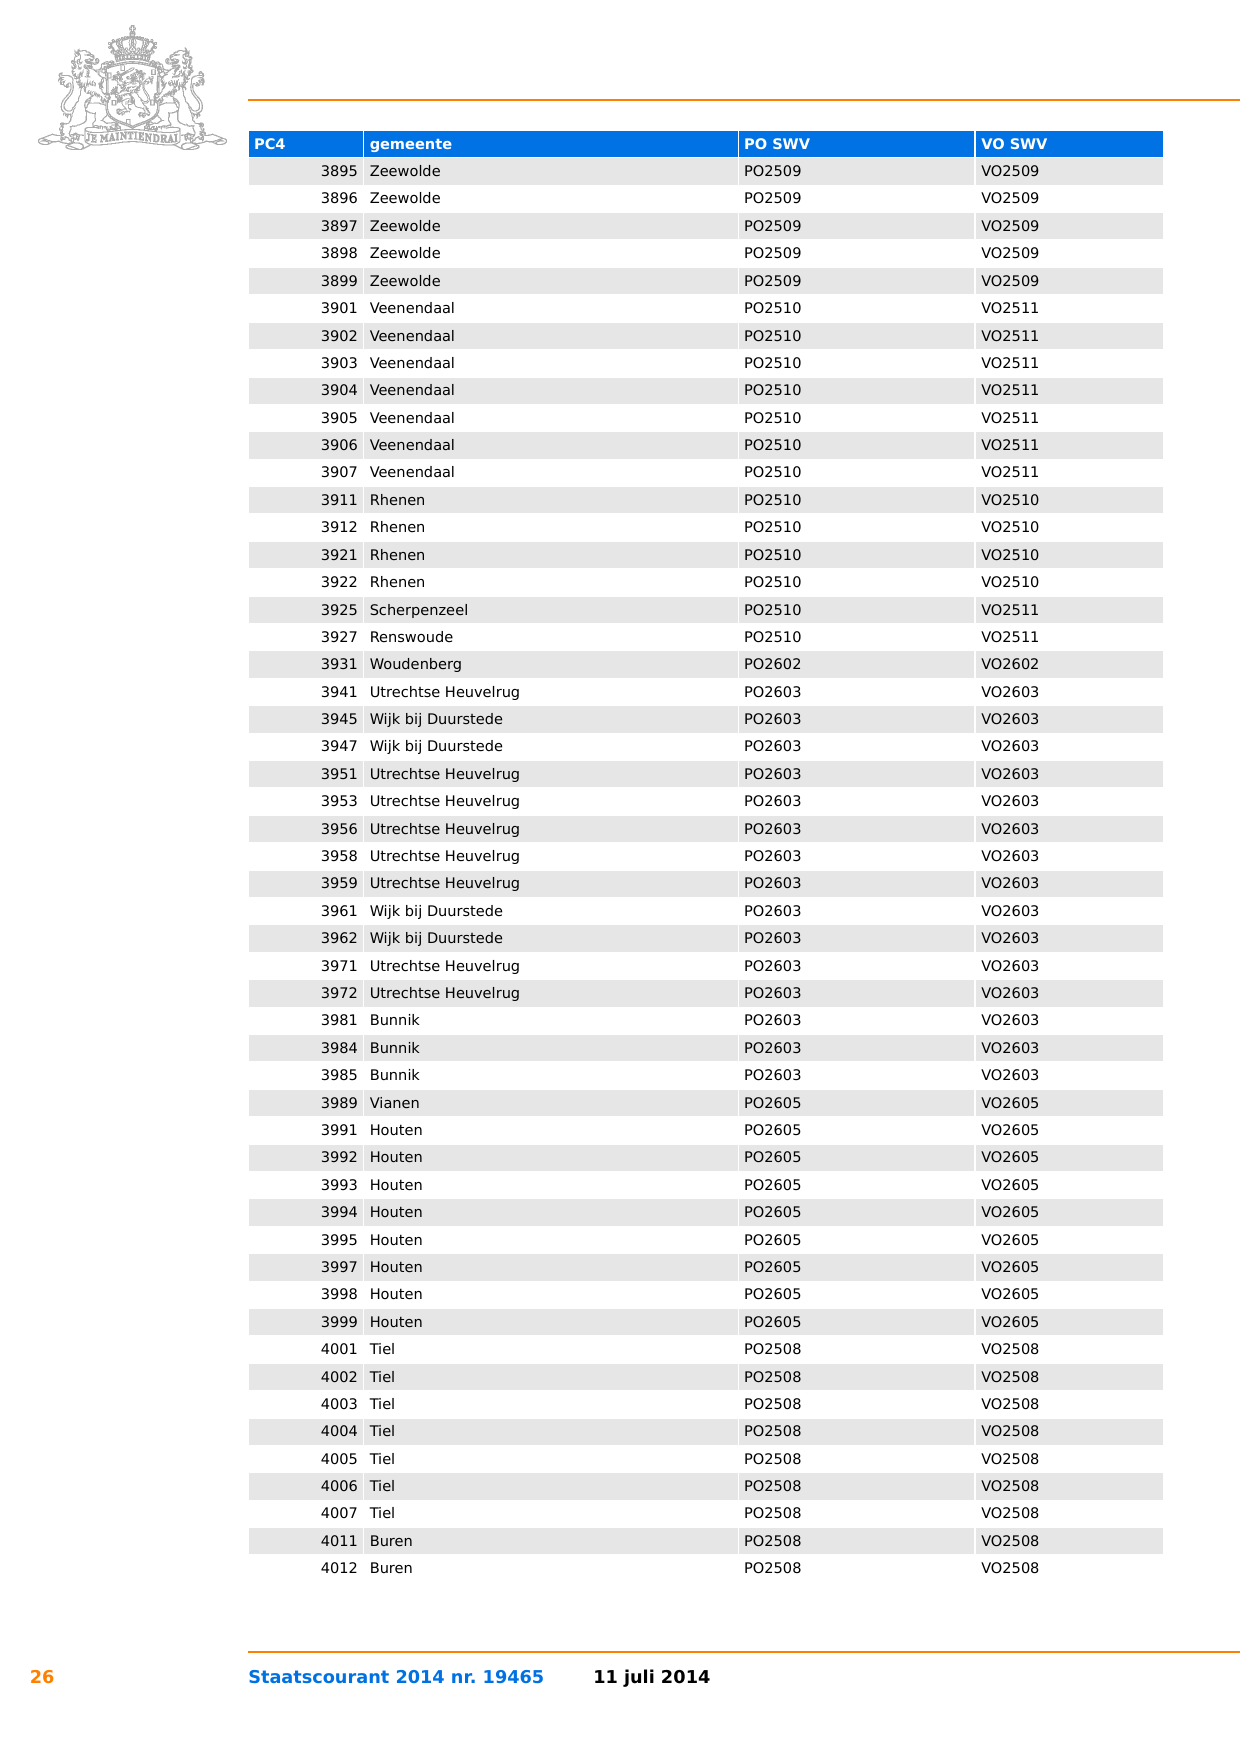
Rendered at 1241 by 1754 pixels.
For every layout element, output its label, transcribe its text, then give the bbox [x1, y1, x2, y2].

table_cell 3912 [249, 515, 363, 541]
table_cell PO2510 [739, 432, 974, 459]
table_cell PO2603 [739, 1008, 974, 1034]
table_cell PO2603 [739, 898, 974, 924]
table_cell Zeewolde [364, 241, 738, 267]
table_cell Scherpenzeel [364, 597, 738, 623]
table_cell PO2510 [739, 405, 974, 431]
table_cell PO2603 [739, 734, 974, 760]
table_cell 3972 [249, 980, 363, 1007]
table_cell Woudenberg [364, 651, 738, 678]
table_cell PO2605 [739, 1117, 974, 1143]
table_cell 3931 [249, 651, 363, 678]
table_cell VO2605 [976, 1145, 1163, 1171]
table_cell VO2509 [976, 186, 1163, 212]
table_cell 3902 [249, 323, 363, 349]
table_cell VO2510 [976, 542, 1163, 568]
table_cell PO2605 [739, 1309, 974, 1335]
table_cell PO2603 [739, 1063, 974, 1089]
table_cell PO2509 [739, 158, 974, 185]
table_cell VO2603 [976, 871, 1163, 897]
table_cell Veenendaal [364, 323, 738, 349]
table_cell 4005 [249, 1446, 363, 1472]
table_cell Bunnik [364, 1008, 738, 1034]
table_cell PO2510 [739, 295, 974, 322]
table_cell Tiel [364, 1364, 738, 1390]
table_cell VO2603 [976, 679, 1163, 705]
table_cell VO2603 [976, 706, 1163, 733]
table_cell Veenendaal [364, 432, 738, 459]
table_cell VO2603 [976, 980, 1163, 1007]
table_cell 3899 [249, 268, 363, 294]
table_cell VO2508 [976, 1391, 1163, 1417]
table_cell Utrechtse Heuvelrug [364, 789, 738, 815]
table_cell 3921 [249, 542, 363, 568]
table_cell PO2510 [739, 515, 974, 541]
table_header PO SWV [739, 131, 974, 157]
table_cell 3906 [249, 432, 363, 459]
table_cell 4006 [249, 1473, 363, 1500]
table_cell 3994 [249, 1199, 363, 1226]
table_cell VO2510 [976, 569, 1163, 596]
table_cell VO2510 [976, 515, 1163, 541]
table_cell PO2508 [739, 1473, 974, 1500]
table_cell Tiel [364, 1473, 738, 1500]
table_cell VO2508 [976, 1364, 1163, 1390]
table_cell PO2508 [739, 1528, 974, 1554]
table_cell VO2511 [976, 460, 1163, 486]
table_cell VO2605 [976, 1199, 1163, 1226]
table_cell Zeewolde [364, 186, 738, 212]
table_cell PO2603 [739, 679, 974, 705]
table_cell 4001 [249, 1336, 363, 1363]
table_cell PO2510 [739, 569, 974, 596]
table_cell VO2511 [976, 295, 1163, 322]
table_cell 3985 [249, 1063, 363, 1089]
table_cell VO2511 [976, 405, 1163, 431]
table_cell PO2508 [739, 1501, 974, 1527]
table_cell Utrechtse Heuvelrug [364, 843, 738, 869]
table_cell PO2605 [739, 1172, 974, 1198]
table_cell PO2510 [739, 487, 974, 513]
table_cell 3895 [249, 158, 363, 185]
table_cell 3897 [249, 213, 363, 239]
table_cell Wijk bij Duurstede [364, 734, 738, 760]
table_cell Utrechtse Heuvelrug [364, 761, 738, 787]
table_cell VO2509 [976, 213, 1163, 239]
table_cell VO2605 [976, 1090, 1163, 1116]
table_cell 3962 [249, 925, 363, 952]
table_cell PO2603 [739, 789, 974, 815]
table_cell PO2605 [739, 1227, 974, 1253]
table_cell Houten [364, 1227, 738, 1253]
table_cell 3995 [249, 1227, 363, 1253]
table_cell VO2511 [976, 624, 1163, 650]
table_cell PO2605 [739, 1145, 974, 1171]
table_cell VO2509 [976, 241, 1163, 267]
table_cell 3953 [249, 789, 363, 815]
table_cell VO2603 [976, 953, 1163, 979]
table_cell 4004 [249, 1419, 363, 1445]
table_cell Utrechtse Heuvelrug [364, 953, 738, 979]
table_cell PO2603 [739, 816, 974, 842]
table_cell PO2510 [739, 350, 974, 376]
table_cell 3901 [249, 295, 363, 322]
table_cell Bunnik [364, 1063, 738, 1089]
table_cell PO2508 [739, 1364, 974, 1390]
table_cell VO2511 [976, 323, 1163, 349]
table_cell PO2605 [739, 1282, 974, 1308]
table_cell VO2510 [976, 487, 1163, 513]
table_cell PO2508 [739, 1391, 974, 1417]
table_cell PO2509 [739, 268, 974, 294]
table_cell Tiel [364, 1391, 738, 1417]
table_cell 3959 [249, 871, 363, 897]
table_header PC4 [249, 131, 363, 157]
table_cell 3905 [249, 405, 363, 431]
table_cell VO2509 [976, 268, 1163, 294]
table_cell 3999 [249, 1309, 363, 1335]
table_cell 4007 [249, 1501, 363, 1527]
table_cell Rhenen [364, 515, 738, 541]
table_cell 3971 [249, 953, 363, 979]
table_cell PO2603 [739, 761, 974, 787]
picture [38, 25, 227, 150]
table_cell Buren [364, 1556, 738, 1582]
table_cell Veenendaal [364, 378, 738, 404]
table_cell 3927 [249, 624, 363, 650]
table_cell VO2605 [976, 1282, 1163, 1308]
table_cell VO2603 [976, 1063, 1163, 1089]
table_cell Utrechtse Heuvelrug [364, 679, 738, 705]
table_cell PO2603 [739, 953, 974, 979]
table_cell 4012 [249, 1556, 363, 1582]
table_cell VO2508 [976, 1336, 1163, 1363]
table_cell 3992 [249, 1145, 363, 1171]
table_cell 3958 [249, 843, 363, 869]
table_cell 3896 [249, 186, 363, 212]
table_cell Houten [364, 1145, 738, 1171]
table_cell Bunnik [364, 1035, 738, 1061]
table_cell Rhenen [364, 487, 738, 513]
table_cell Houten [364, 1172, 738, 1198]
table_cell VO2508 [976, 1473, 1163, 1500]
table_cell Veenendaal [364, 460, 738, 486]
table_cell VO2508 [976, 1528, 1163, 1554]
table_cell VO2603 [976, 1035, 1163, 1061]
table_cell Houten [364, 1309, 738, 1335]
table_cell VO2605 [976, 1227, 1163, 1253]
table_cell PO2510 [739, 597, 974, 623]
table_cell VO2602 [976, 651, 1163, 678]
table_cell Wijk bij Duurstede [364, 925, 738, 952]
table_cell Tiel [364, 1336, 738, 1363]
table_cell 3981 [249, 1008, 363, 1034]
table_cell PO2508 [739, 1556, 974, 1582]
table_cell PO2509 [739, 186, 974, 212]
table_cell Zeewolde [364, 158, 738, 185]
table_cell 4002 [249, 1364, 363, 1390]
table_cell PO2603 [739, 843, 974, 869]
table_cell 3998 [249, 1282, 363, 1308]
table_cell VO2508 [976, 1501, 1163, 1527]
table_cell Zeewolde [364, 213, 738, 239]
table_cell 3898 [249, 241, 363, 267]
table_cell VO2603 [976, 925, 1163, 952]
table_cell 3989 [249, 1090, 363, 1116]
table_cell VO2508 [976, 1446, 1163, 1472]
table_cell PO2605 [739, 1254, 974, 1281]
table_cell Houten [364, 1199, 738, 1226]
table_cell PO2510 [739, 378, 974, 404]
table_cell PO2510 [739, 460, 974, 486]
table_cell 3984 [249, 1035, 363, 1061]
table_cell 4011 [249, 1528, 363, 1554]
table_cell Utrechtse Heuvelrug [364, 980, 738, 1007]
table_cell 3997 [249, 1254, 363, 1281]
table_cell VO2603 [976, 761, 1163, 787]
table_cell VO2511 [976, 597, 1163, 623]
table_cell PO2508 [739, 1336, 974, 1363]
table_cell 3904 [249, 378, 363, 404]
table_cell PO2603 [739, 980, 974, 1007]
table_header VO SWV [976, 131, 1163, 157]
table_cell 3945 [249, 706, 363, 733]
table_cell PO2510 [739, 323, 974, 349]
table_cell Wijk bij Duurstede [364, 898, 738, 924]
table_cell PO2603 [739, 925, 974, 952]
table_cell PO2510 [739, 542, 974, 568]
table_cell 3993 [249, 1172, 363, 1198]
table_cell PO2603 [739, 871, 974, 897]
table_cell 3922 [249, 569, 363, 596]
table_cell Utrechtse Heuvelrug [364, 816, 738, 842]
table_cell Houten [364, 1282, 738, 1308]
table_cell VO2605 [976, 1117, 1163, 1143]
table_cell PO2605 [739, 1090, 974, 1116]
table_cell VO2603 [976, 898, 1163, 924]
table_cell PO2510 [739, 624, 974, 650]
table_cell VO2603 [976, 789, 1163, 815]
table_cell Renswoude [364, 624, 738, 650]
table_cell VO2603 [976, 843, 1163, 869]
table_cell VO2508 [976, 1556, 1163, 1582]
table_cell Tiel [364, 1446, 738, 1472]
table_cell 3947 [249, 734, 363, 760]
table_cell VO2509 [976, 158, 1163, 185]
table_cell Tiel [364, 1419, 738, 1445]
table_cell PO2509 [739, 213, 974, 239]
table_cell Vianen [364, 1090, 738, 1116]
table_cell VO2605 [976, 1254, 1163, 1281]
table_cell VO2605 [976, 1309, 1163, 1335]
table_cell Utrechtse Heuvelrug [364, 871, 738, 897]
table_cell VO2603 [976, 816, 1163, 842]
table_cell Veenendaal [364, 350, 738, 376]
table_cell VO2603 [976, 1008, 1163, 1034]
table_cell 3961 [249, 898, 363, 924]
table_cell PO2603 [739, 706, 974, 733]
table_cell Veenendaal [364, 295, 738, 322]
table_cell PO2508 [739, 1419, 974, 1445]
table_cell PO2605 [739, 1199, 974, 1226]
table_cell VO2605 [976, 1172, 1163, 1198]
table_header gemeente [364, 131, 738, 157]
table_cell VO2508 [976, 1419, 1163, 1445]
table_cell 3956 [249, 816, 363, 842]
table_cell PO2603 [739, 1035, 974, 1061]
table_cell Rhenen [364, 569, 738, 596]
table_cell VO2511 [976, 350, 1163, 376]
table_cell Wijk bij Duurstede [364, 706, 738, 733]
table_cell 3911 [249, 487, 363, 513]
table_cell Buren [364, 1528, 738, 1554]
table_cell VO2603 [976, 734, 1163, 760]
table_cell 3907 [249, 460, 363, 486]
table_cell Tiel [364, 1501, 738, 1527]
table_cell Zeewolde [364, 268, 738, 294]
table_cell 3941 [249, 679, 363, 705]
table_cell PO2509 [739, 241, 974, 267]
table_cell 3951 [249, 761, 363, 787]
table_cell VO2511 [976, 432, 1163, 459]
table_cell Houten [364, 1254, 738, 1281]
table_cell VO2511 [976, 378, 1163, 404]
table_cell Houten [364, 1117, 738, 1143]
table_cell Veenendaal [364, 405, 738, 431]
table_cell 3903 [249, 350, 363, 376]
table_cell PO2508 [739, 1446, 974, 1472]
table_cell PO2602 [739, 651, 974, 678]
table_cell 3925 [249, 597, 363, 623]
table_cell 3991 [249, 1117, 363, 1143]
table_cell Rhenen [364, 542, 738, 568]
table_cell 4003 [249, 1391, 363, 1417]
